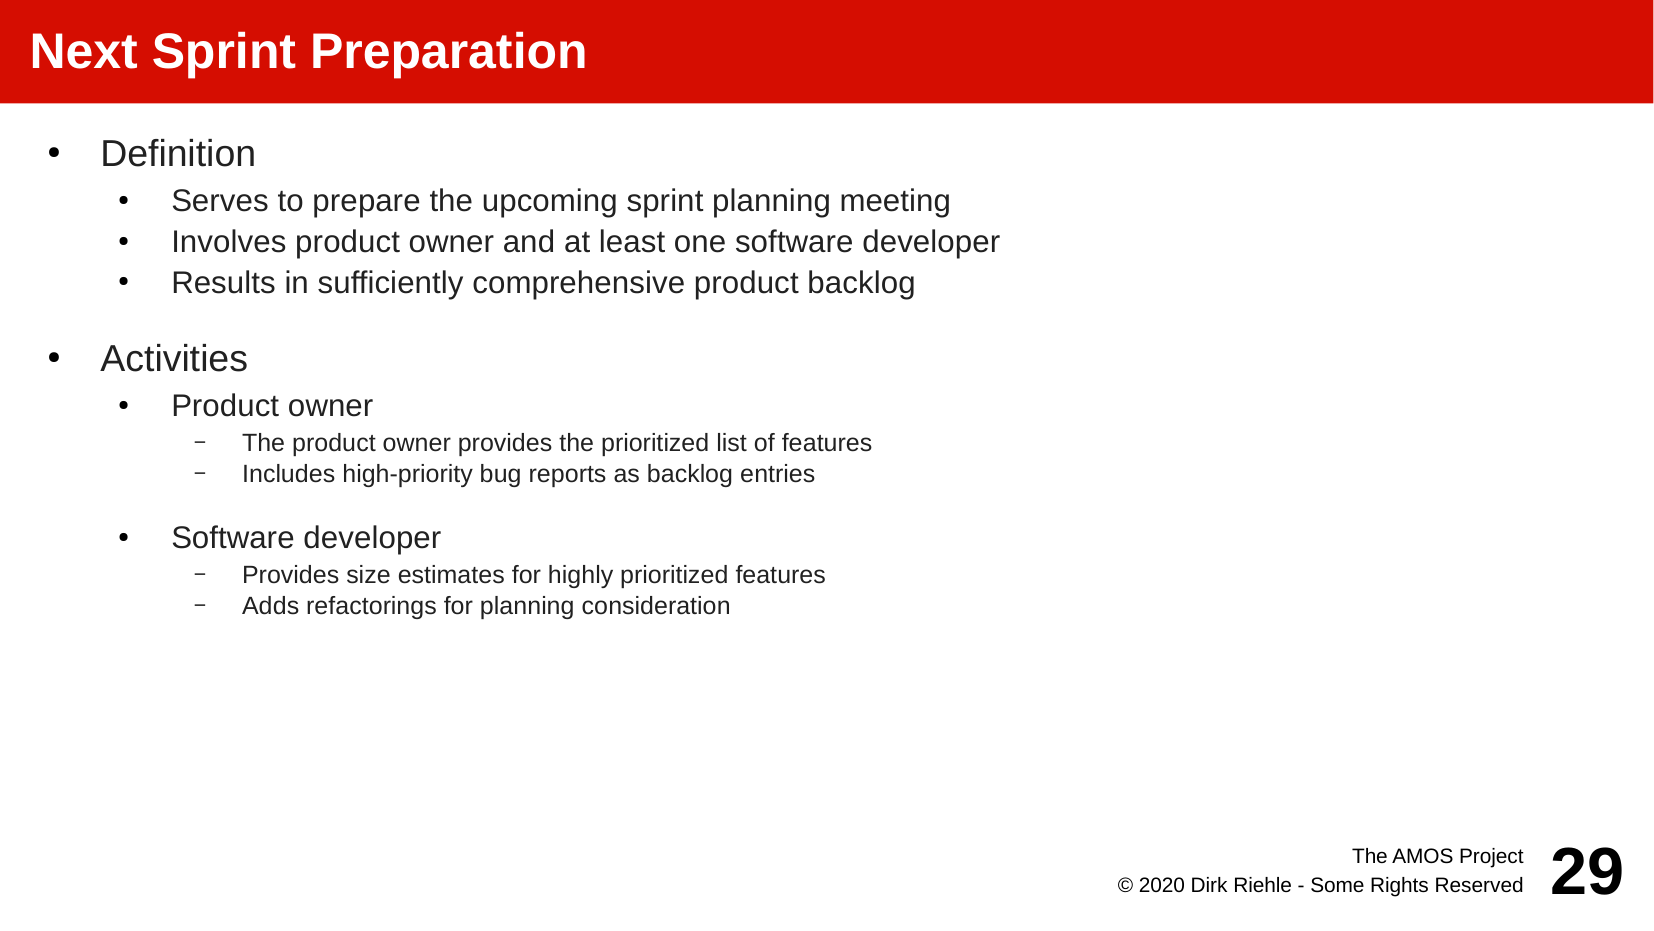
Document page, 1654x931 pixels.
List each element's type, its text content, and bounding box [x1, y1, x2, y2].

title Next Sprint Preparation [0, 0, 1654, 104]
list Definition Serves to prepare the upcoming sprint planning meeting Involves product owner and at least one software developer Results in sufficiently comprehensive product backlog Activities Product owner The product owner provides the prioritized list of features Includes high-priority bug reports as backlog entries Software developer Provides size estimates for highly prioritized features Adds refactorings for planning consideration [29, 132, 1625, 813]
